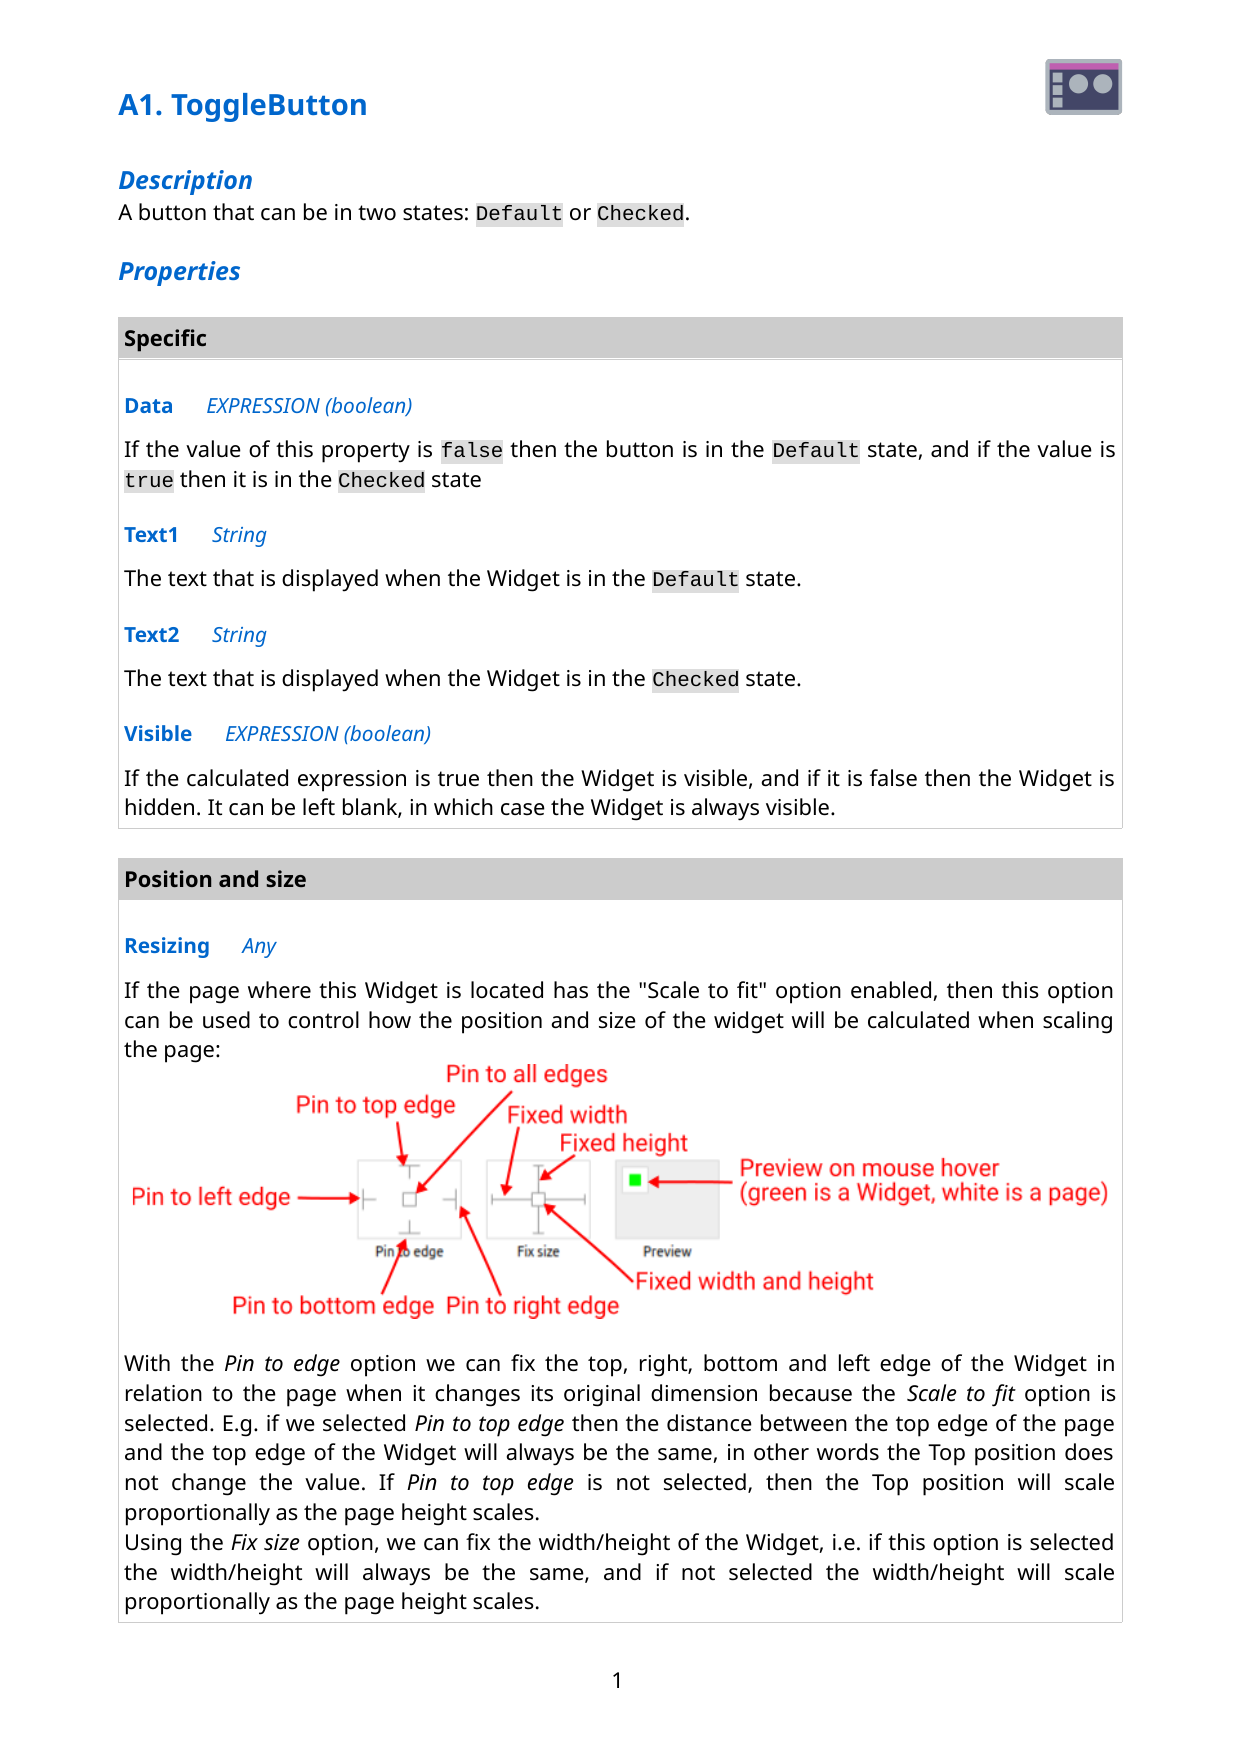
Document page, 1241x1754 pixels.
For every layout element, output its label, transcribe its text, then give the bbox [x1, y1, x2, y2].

text A button that can be in two states: Default or Checked. [118, 197, 1122, 227]
table_cell Resizing Any If the page where this Widget is located has the "Scale to fit" option enabled, then this option can be used to control how the position and size of the widget will be calculated when scaling the page: With the Pin to edge option we can fix the top, right, bottom and left edge of the Widget in relation to the page when it changes its original dimension because the Scale to fit option is selected. E.g. if we selected Pin to top edge then the distance between the top edge of the page and the top edge of the Widget will always be the same, in other words the Top position does not change the value. If Pin to top edge is not selected, then the Top position will scale proportionally as the page height scales. Using the Fix size option, we can fix the width/height of the Widget, i.e. if this option is selected the width/height will always be the same, and if not selected the width/height will scale proportionally as the page height scales. [119, 900, 1122, 1622]
table_header Specific [119, 318, 1122, 358]
table_cell Data EXPRESSION (boolean) If the value of this property is false then the button is in the Default state, and if the value is true then it is in the Checked state Text1 String The text that is displayed when the Widget is in the Default state. Text2 String The text that is displayed when the Widget is in the Checked state. Visible EXPRESSION (boolean) If the calculated expression is true then the Widget is visible, and if it is false then the Widget is hidden. It can be left blank, in which case the Widget is always visible. [119, 360, 1122, 828]
table_header Position and size [119, 859, 1122, 899]
subtitle Properties [118, 253, 1122, 287]
picture [1045, 59, 1123, 115]
subtitle ToggleButton [118, 84, 1122, 124]
picture [132, 1064, 1108, 1319]
subtitle Description [118, 163, 1122, 197]
